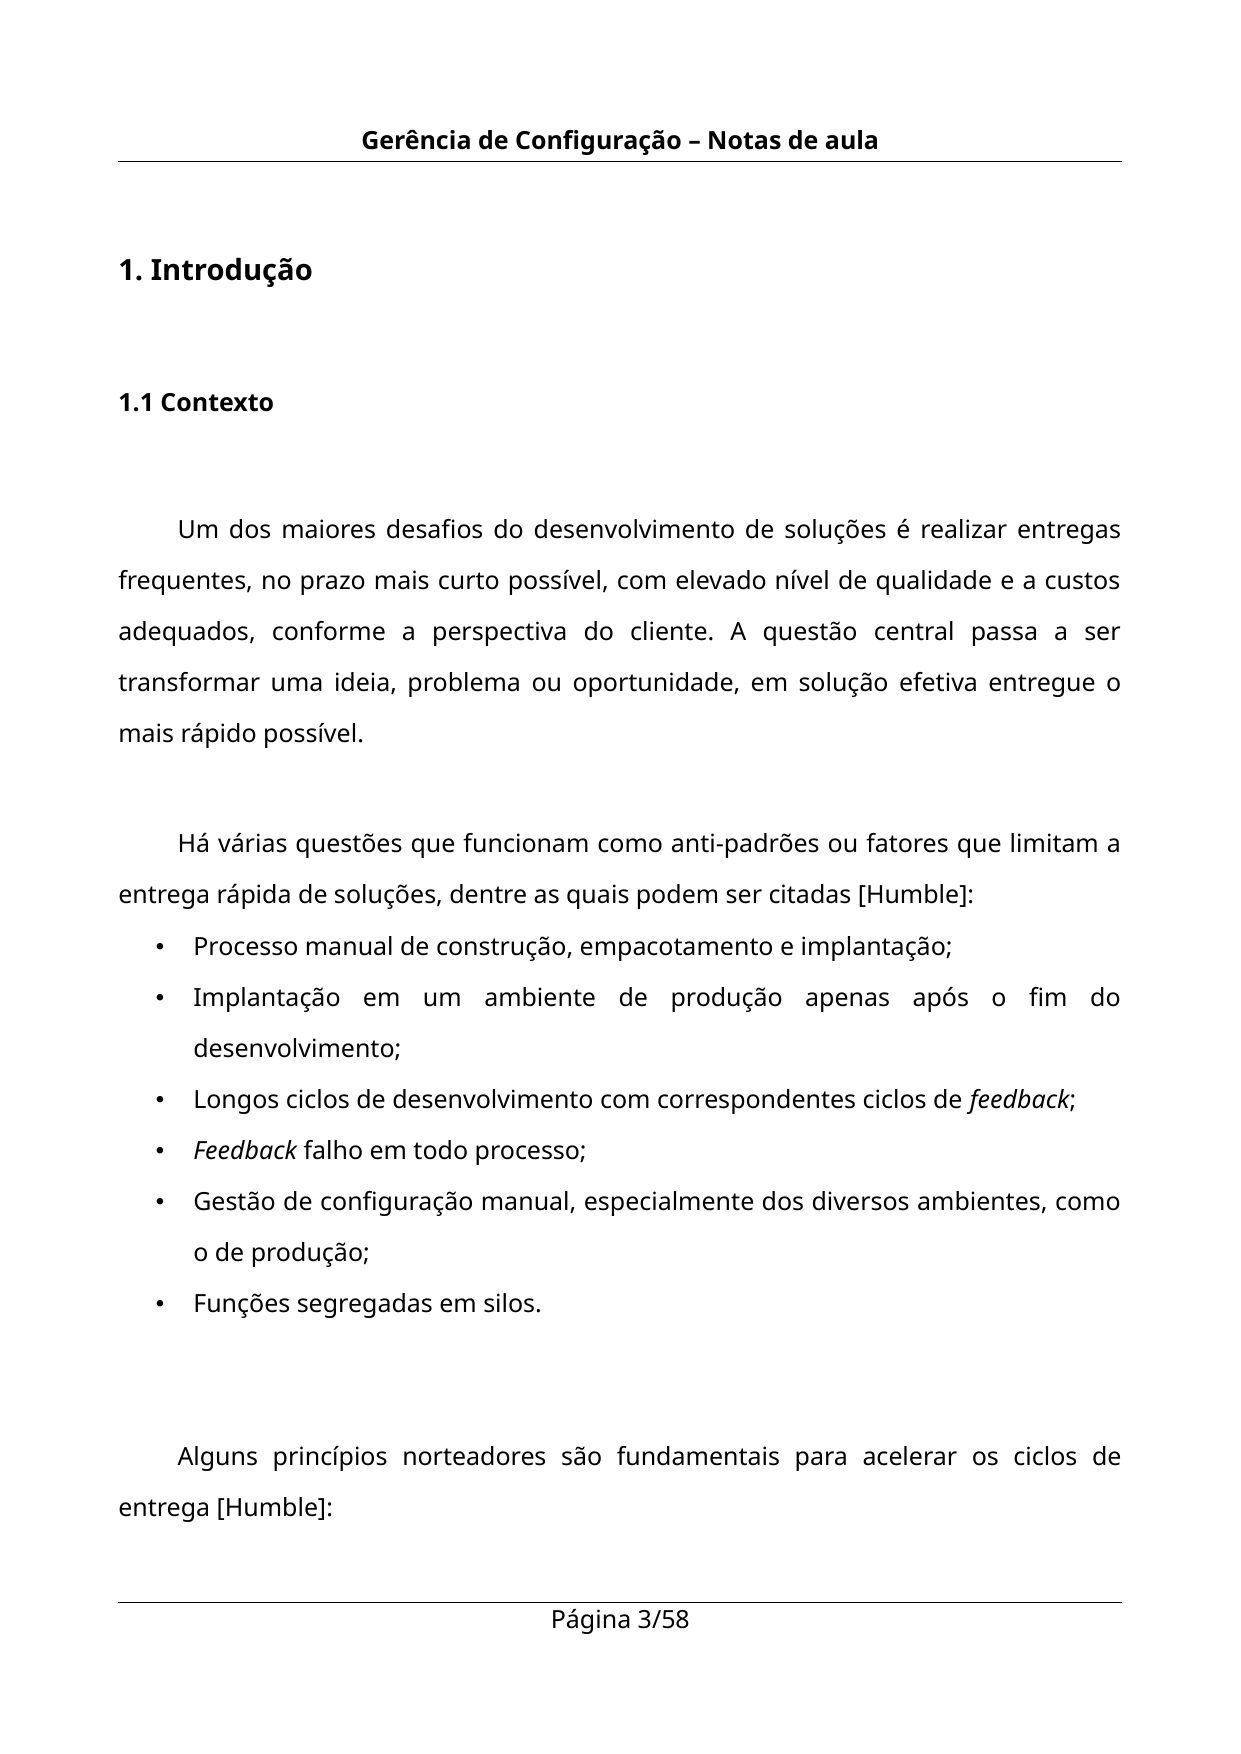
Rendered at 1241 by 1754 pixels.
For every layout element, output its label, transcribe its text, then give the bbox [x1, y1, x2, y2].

list Feedback falho em todo processo; [156, 1132, 1122, 1166]
text Um dos maiores desafios do desenvolvimento de soluções é realizar entregas frequentes, no prazo mais curto possível, com elevado nível de qualidade e a custos adequados, conforme a perspectiva do cliente. A questão central passa a ser transformar uma ideia, problema ou oportunidade, em solução efetiva entregue o mais rápido possível. [118, 512, 1122, 750]
list Processo manual de construção, empacotamento e implantação; [156, 928, 1122, 962]
list Funções segregadas em silos. [156, 1285, 1122, 1319]
list Implantação em um ambiente de produção apenas após o fim do desenvolvimento; [156, 979, 1122, 1064]
subtitle 1.1 Contexto [118, 384, 1122, 419]
list Gestão de configuração manual, especialmente dos diversos ambientes, como o de produção; [156, 1183, 1122, 1268]
list Longos ciclos de desenvolvimento com correspondentes ciclos de feedback; [156, 1081, 1122, 1115]
subtitle 1. Introdução [118, 249, 1122, 289]
text Alguns princípios norteadores são fundamentais para acelerar os ciclos de entrega [Humble]: [118, 1439, 1122, 1524]
text Há várias questões que funcionam como anti-padrões ou fatores que limitam a entrega rápida de soluções, dentre as quais podem ser citadas [Humble]: [118, 826, 1122, 911]
